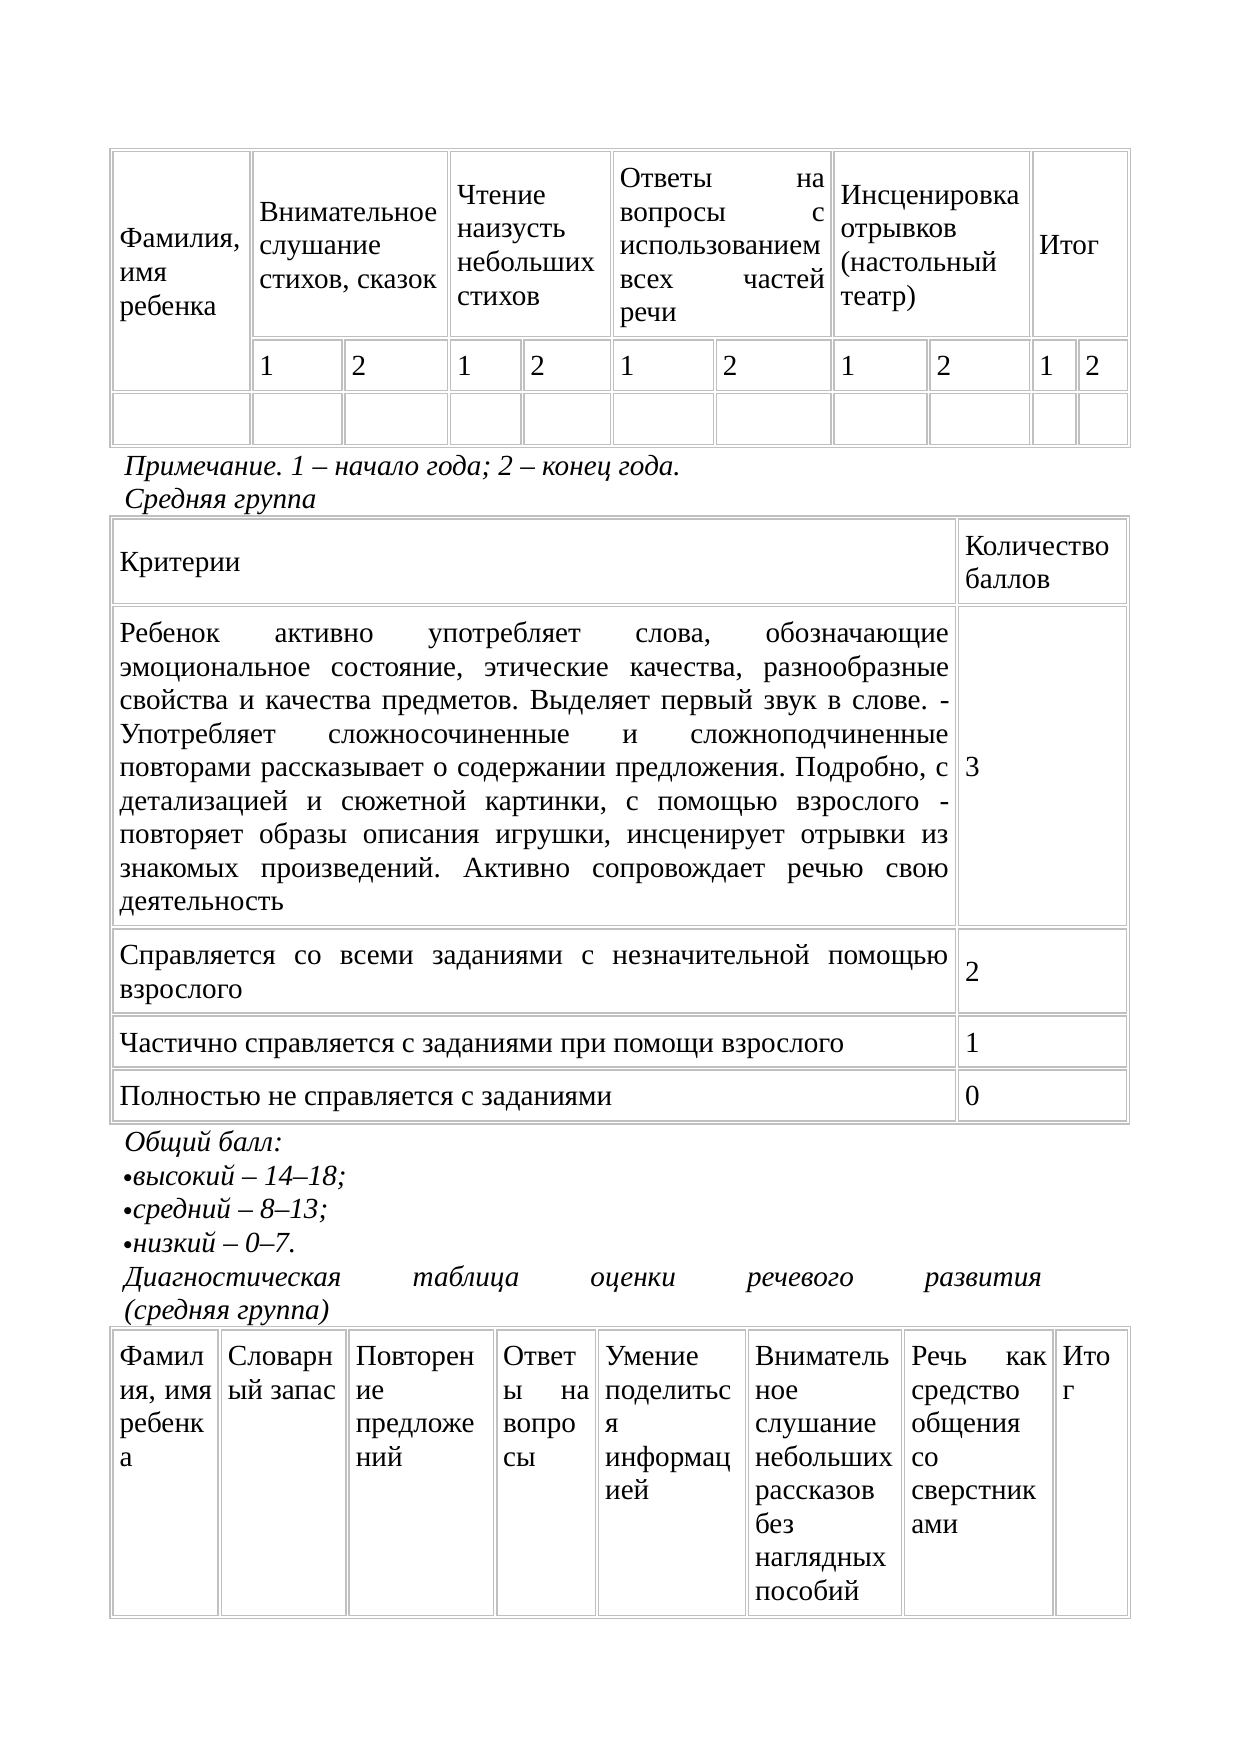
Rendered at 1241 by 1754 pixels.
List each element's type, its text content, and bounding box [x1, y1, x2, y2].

table_cell [717, 394, 830, 443]
table_cell [346, 394, 447, 443]
table_header Итог [1057, 1331, 1127, 1614]
table_cell [254, 394, 341, 443]
table_cell Частично справляется с заданиями при помощи взрослого [114, 1017, 955, 1066]
table_header Фамилия, имя ребенка [114, 152, 249, 389]
table_header Фамилия, имя ребенка [114, 1331, 217, 1614]
table_cell 1 [614, 341, 713, 389]
text Общий балл: [124, 1125, 1116, 1158]
list высокий – 14–18; [124, 1158, 1116, 1192]
text Диагностическая таблица оценки речевого развития (средняя группа) [124, 1259, 1116, 1326]
table_cell 2 [346, 341, 447, 389]
table_header Речь как средство общения со сверстниками [905, 1331, 1052, 1614]
table_cell Ребенок активно употребляет слова, обозначающие эмоциональное состояние, этические ­качества, разнообразные свойства и качества предметов. Выделяет первый звук в слове. ­Употребляет сложносочиненные и сложноподчиненные повторами рассказывает о содержании предложения. Подробно, с детализацией и сюжетной картинки, с помощью взрослого ­повторяет образы описания игрушки, инсценирует отрывки из знакомых произведений. ­Активно сопровождает речью свою деятельность [114, 607, 955, 925]
table_cell 2 [1080, 341, 1127, 389]
table_cell 0 [959, 1071, 1126, 1120]
table_cell [1080, 394, 1127, 443]
table_cell [931, 394, 1029, 443]
table_cell 2 [525, 341, 610, 389]
table_header Внимательное слушание небольших рассказов без наглядных пособий [749, 1331, 901, 1614]
table_header Критерии [114, 520, 955, 603]
text Средняя группа [124, 482, 1116, 515]
table_cell 2 [959, 930, 1126, 1012]
table_cell 1 [1034, 341, 1075, 389]
list низкий – 0–7. [124, 1225, 1116, 1259]
table_cell [614, 394, 713, 443]
table_cell 1 [959, 1017, 1126, 1066]
table_cell Полностью не справляется с заданиями [114, 1071, 955, 1120]
table_header Умение поделиться информацией [599, 1331, 745, 1614]
table_cell 2 [717, 341, 830, 389]
table_cell 1 [451, 341, 520, 389]
table_cell [114, 394, 249, 443]
table_cell 3 [959, 607, 1126, 925]
table_header Ответы на вопросы [498, 1331, 595, 1614]
table_cell 1 [254, 341, 341, 389]
list средний – 8–13; [124, 1192, 1116, 1225]
table_header Повторение предложений [350, 1331, 493, 1614]
table_header Словарный запас [222, 1331, 345, 1614]
table_cell 2 [931, 341, 1029, 389]
table_cell 1 [835, 341, 926, 389]
table_header Ответы на вопросы с использованием всех частей речи [614, 152, 830, 336]
table_header Количество баллов [959, 520, 1126, 603]
table_header Итог [1034, 152, 1127, 336]
table_header Чтение наизусть небольших стихов [451, 152, 610, 336]
table_cell Справляется со всеми заданиями с незначительной помощью взрослого [114, 930, 955, 1012]
table_cell [451, 394, 520, 443]
table_header Внимательное слушание стихов, сказок [254, 152, 447, 336]
table_cell [525, 394, 610, 443]
table_header Инсценировка отрывков (настольный театр) [835, 152, 1029, 336]
table_cell [835, 394, 926, 443]
table_cell [1034, 394, 1075, 443]
text Примечание. 1 – начало года; 2 – конец года. [124, 448, 1116, 482]
